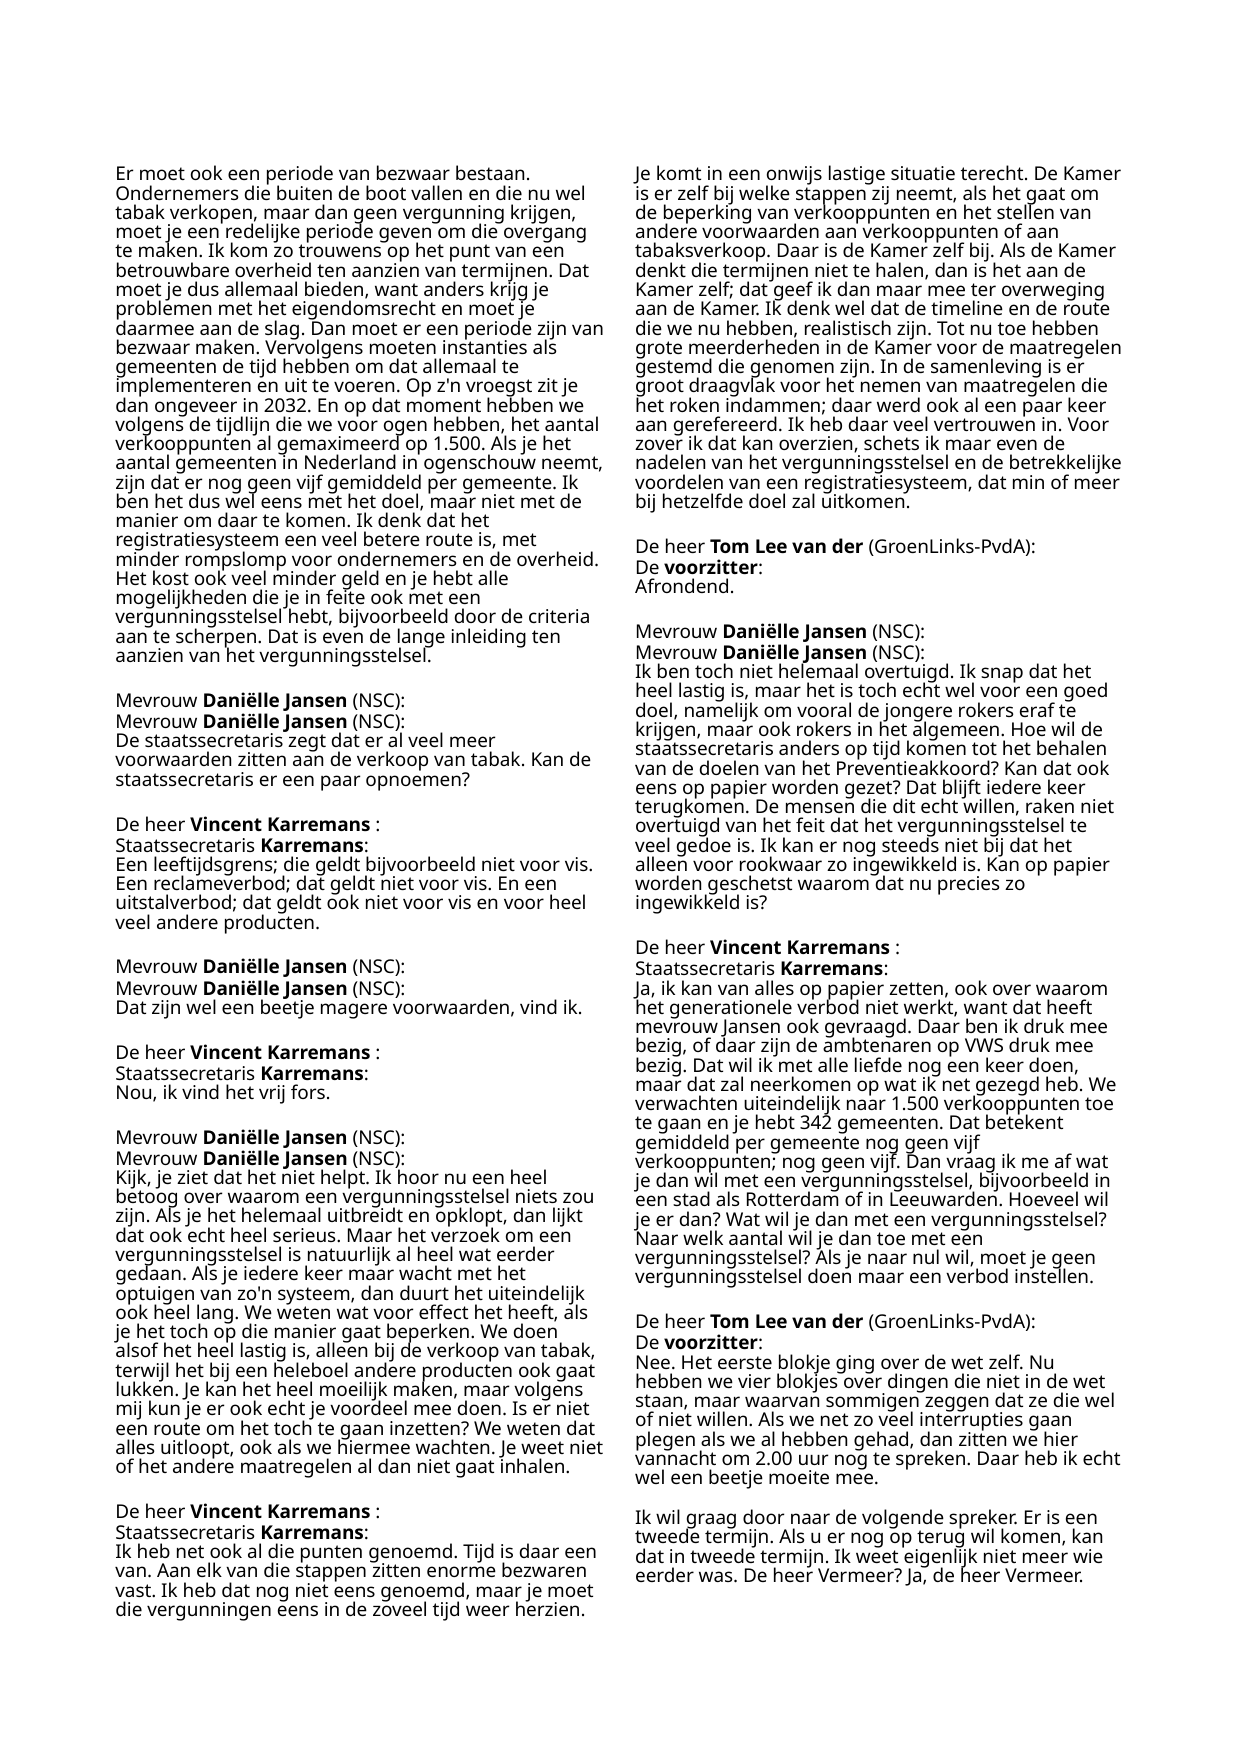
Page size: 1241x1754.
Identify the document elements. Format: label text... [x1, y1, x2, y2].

text Ik ben toch niet helemaal overtuigd. Ik snap dat het heel lastig is, maar het is toch echt wel voor een goed doel, namelijk om vooral de jongere rokers eraf te krijgen, maar ook rokers in het algemeen. Hoe wil de staatssecretaris anders op tijd komen tot het behalen van de doelen van het Preventieakkoord? Kan dat ook eens op papier worden gezet? Dat blijft iedere keer terugkomen. De mensen die dit echt willen, raken niet overtuigd van het feit dat het vergunningsstelsel te veel gedoe is. Ik kan er nog steeds niet bij dat het alleen voor rookwaar zo ingewikkeld is. Kan op papier worden geschetst waarom dat nu precies zo ingewikkeld is? [635, 663, 1125, 914]
text Nou, ik vind het vrij fors. [115, 1084, 605, 1103]
text De heer Tom Lee van der (GroenLinks-PvdA): [635, 1309, 1125, 1334]
text De voorzitter: [635, 1334, 1125, 1354]
text Mevrouw Daniëlle Jansen (NSC): [115, 954, 605, 979]
text De voorzitter: [635, 559, 1125, 578]
text De heer Vincent Karremans : [115, 811, 605, 837]
text Afrondend. [635, 578, 1125, 597]
text Ik wil graag door naar de volgende spreker. Er is een tweede termijn. Als u er nog op terug wil komen, kan dat in tweede termijn. Ik weet eigenlijk niet meer wie eerder was. De heer Vermeer? Ja, de heer Vermeer. [635, 1509, 1125, 1586]
text Kijk, je ziet dat het niet helpt. Ik hoor nu een heel betoog over waarom een vergunningsstelsel niets zou zijn. Als je het helemaal uitbreidt en opklopt, dan lijkt dat ook echt heel serieus. Maar het verzoek om een vergunningsstelsel is natuurlijk al heel wat eerder gedaan. Als je iedere keer maar wacht met het optuigen van zo'n systeem, dan duurt het uiteindelijk ook heel lang. We weten wat voor effect het heeft, als je het toch op die manier gaat beperken. We doen alsof het heel lastig is, alleen bij de verkoop van tabak, terwijl het bij een heleboel andere producten ook gaat lukken. Je kan het heel moeilijk maken, maar volgens mij kun je er ook echt je voordeel mee doen. Is er niet een route om het toch te gaan inzetten? We weten dat alles uitloopt, ook als we hiermee wachten. Je weet niet of het andere maatregelen al dan niet gaat inhalen. [115, 1169, 605, 1477]
text Je komt in een onwijs lastige situatie terecht. De Kamer is er zelf bij welke stappen zij neemt, als het gaat om de beperking van verkooppunten en het stellen van andere voorwaarden aan verkooppunten of aan tabaksverkoop. Daar is de Kamer zelf bij. Als de Kamer denkt die termijnen niet te halen, dan is het aan de Kamer zelf; dat geef ik dan maar mee ter overweging aan de Kamer. Ik denk wel dat de timeline en de route die we nu hebben, realistisch zijn. Tot nu toe hebben grote meerderheden in de Kamer voor de maatregelen gestemd die genomen zijn. In de samenleving is er groot draagvlak voor het nemen van maatregelen die het roken indammen; daar werd ook al een paar keer aan gerefereerd. Ik heb daar veel vertrouwen in. Voor zover ik dat kan overzien, schets ik maar even de nadelen van het vergunningsstelsel en de betrekkelijke voordelen van een registratiesysteem, dat min of meer bij hetzelfde doel zal uitkomen. [635, 165, 1125, 512]
text Er moet ook een periode van bezwaar bestaan. Ondernemers die buiten de boot vallen en die nu wel tabak verkopen, maar dan geen vergunning krijgen, moet je een redelijke periode geven om die overgang te maken. Ik kom zo trouwens op het punt van een betrouwbare overheid ten aanzien van termijnen. Dat moet je dus allemaal bieden, want anders krijg je problemen met het eigendomsrecht en moet je daarmee aan de slag. Dan moet er een periode zijn van bezwaar maken. Vervolgens moeten instanties als gemeenten de tijd hebben om dat allemaal te implementeren en uit te voeren. Op z'n vroegst zit je dan ongeveer in 2032. En op dat moment hebben we volgens de tijdlijn die we voor ogen hebben, het aantal verkooppunten al gemaximeerd op 1.500. Als je het aantal gemeenten in Nederland in ogenschouw neemt, zijn dat er nog geen vijf gemiddeld per gemeente. Ik ben het dus wel eens met het doel, maar niet met de manier om daar te komen. Ik denk dat het registratiesysteem een veel betere route is, met minder rompslomp voor ondernemers en de overheid. Het kost ook veel minder geld en je hebt alle mogelijkheden die je in feite ook met een vergunningsstelsel hebt, bijvoorbeeld door de criteria aan te scherpen. Dat is even de lange inleiding ten aanzien van het vergunningsstelsel. [115, 165, 605, 666]
text Mevrouw Daniëlle Jansen (NSC): [635, 618, 1125, 644]
text Staatssecretaris Karremans: [635, 960, 1125, 979]
text De heer Vincent Karremans : [115, 1039, 605, 1064]
text Mevrouw Daniëlle Jansen (NSC): [635, 644, 1125, 663]
text De heer Vincent Karremans : [115, 1498, 605, 1524]
text De heer Vincent Karremans : [635, 934, 1125, 960]
text Mevrouw Daniëlle Jansen (NSC): [115, 979, 605, 999]
text Staatssecretaris Karremans: [115, 1064, 605, 1084]
text Nee. Het eerste blokje ging over de wet zelf. Nu hebben we vier blokjes over dingen die niet in de wet staan, maar waarvan sommigen zeggen dat ze die wel of niet willen. Als we net zo veel interrupties gaan plegen als we al hebben gehad, dan zitten we hier vannacht om 2.00 uur nog te spreken. Daar heb ik echt wel een beetje moeite mee. [635, 1354, 1125, 1488]
text Dat zijn wel een beetje magere voorwaarden, vind ik. [115, 999, 605, 1018]
text De staatssecretaris zegt dat er al veel meer voorwaarden zitten aan de verkoop van tabak. Kan de staatssecretaris er een paar opnoemen? [115, 732, 605, 790]
text Mevrouw Daniëlle Jansen (NSC): [115, 1150, 605, 1169]
text Mevrouw Daniëlle Jansen (NSC): [115, 713, 605, 732]
text Mevrouw Daniëlle Jansen (NSC): [115, 687, 605, 713]
text Staatssecretaris Karremans: [115, 1524, 605, 1543]
text Mevrouw Daniëlle Jansen (NSC): [115, 1124, 605, 1150]
text Ik heb net ook al die punten genoemd. Tijd is daar een van. Aan elk van die stappen zitten enorme bezwaren vast. Ik heb dat nog niet eens genoemd, maar je moet die vergunningen eens in de zoveel tijd weer herzien. [115, 1543, 605, 1620]
text Ja, ik kan van alles op papier zetten, ook over waarom het generationele verbod niet werkt, want dat heeft mevrouw Jansen ook gevraagd. Daar ben ik druk mee bezig, of daar zijn de ambtenaren op VWS druk mee bezig. Dat wil ik met alle liefde nog een keer doen, maar dat zal neerkomen op wat ik net gezegd heb. We verwachten uiteindelijk naar 1.500 verkooppunten toe te gaan en je hebt 342 gemeenten. Dat betekent gemiddeld per gemeente nog geen vijf verkooppunten; nog geen vijf. Dan vraag ik me af wat je dan wil met een vergunningsstelsel, bijvoorbeeld in een stad als Rotterdam of in Leeuwarden. Hoeveel wil je er dan? Wat wil je dan met een vergunningsstelsel? Naar welk aantal wil je dan toe met een vergunningsstelsel? Als je naar nul wil, moet je geen vergunningsstelsel doen maar een verbod instellen. [635, 979, 1125, 1288]
text Staatssecretaris Karremans: [115, 837, 605, 856]
text Een leeftijdsgrens; die geldt bijvoorbeeld niet voor vis. Een reclameverbod; dat geldt niet voor vis. En een uitstalverbod; dat geldt ook niet voor vis en voor heel veel andere producten. [115, 856, 605, 933]
text De heer Tom Lee van der (GroenLinks-PvdA): [635, 533, 1125, 559]
